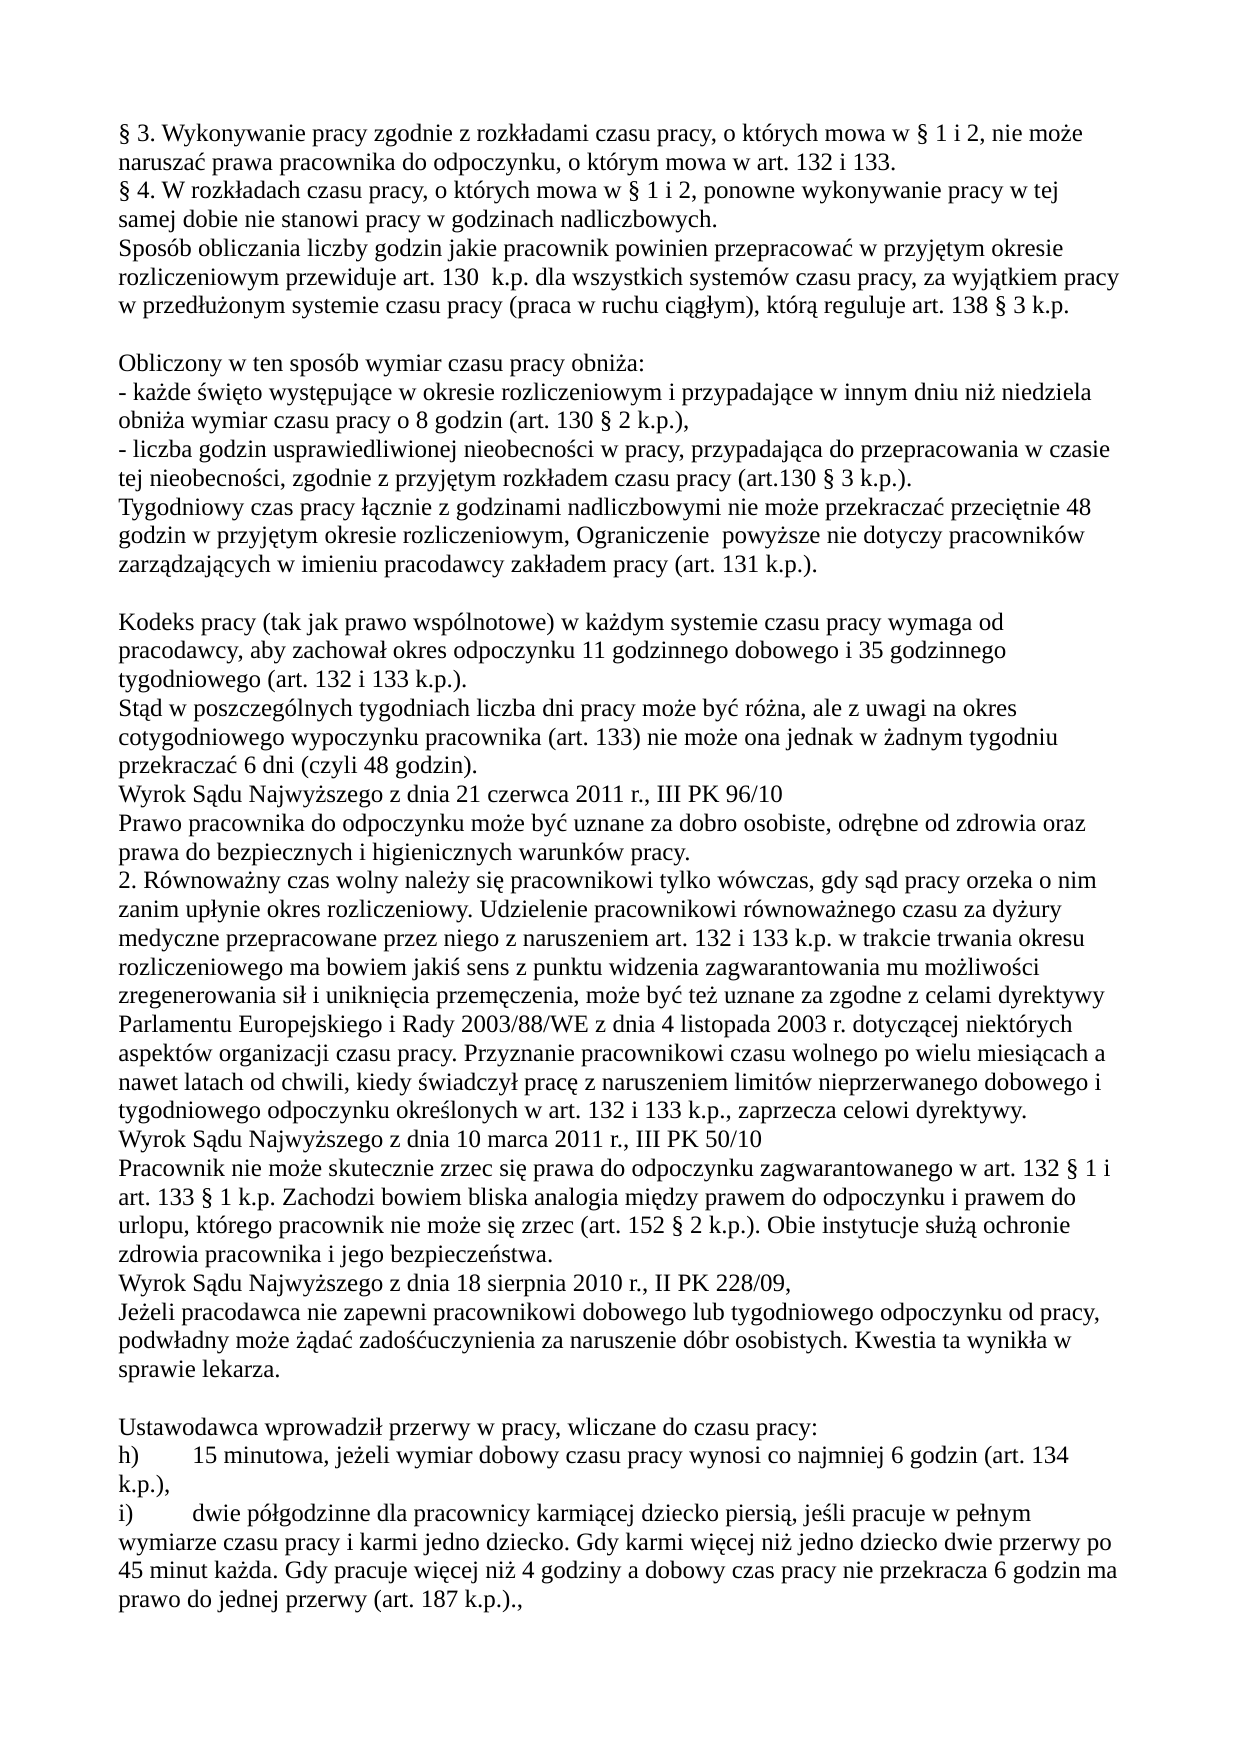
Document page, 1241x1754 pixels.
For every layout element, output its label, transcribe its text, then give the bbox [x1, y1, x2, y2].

text Sposób obliczania liczby godzin jakie pracownik powinien przepracować w przyjętym okresie rozliczeniowym przewiduje art. 130 k.p. dla wszystkich systemów czasu pracy, za wyjątkiem pracy w przedłużonym systemie czasu pracy (praca w ruchu ciągłym), którą reguluje art. 138 § 3 k.p. [118, 233, 1122, 319]
text Kodeks pracy (tak jak prawo wspólnotowe) w każdym systemie czasu pracy wymaga od pracodawcy, aby zachował okres odpoczynku 11 godzinnego dobowego i 35 godzinnego tygodniowego (art. 132 i 133 k.p.). [118, 607, 1122, 693]
text Wyrok Sądu Najwyższego z dnia 18 sierpnia 2010 r., II PK 228/09, [118, 1268, 1122, 1297]
text Ustawodawca wprowadził przerwy w pracy, wliczane do czasu pracy: [118, 1412, 1122, 1441]
text 2. Równoważny czas wolny należy się pracownikowi tylko wówczas, gdy sąd pracy orzeka o nim zanim upłynie okres rozliczeniowy. Udzielenie pracownikowi równoważnego czasu za dyżury medyczne przepracowane przez niego z naruszeniem art. 132 i 133 k.p. w trakcie trwania okresu rozliczeniowego ma bowiem jakiś sens z punktu widzenia zagwarantowania mu możliwości zregenerowania sił i uniknięcia przemęczenia, może być też uznane za zgodne z celami dyrektywy Parlamentu Europejskiego i Rady 2003/88/WE z dnia 4 listopada 2003 r. dotyczącej niektórych aspektów organizacji czasu pracy. Przyznanie pracownikowi czasu wolnego po wielu miesiącach a nawet latach od chwili, kiedy świadczył pracę z naruszeniem limitów nieprzerwanego dobowego i tygodniowego odpoczynku określonych w art. 132 i 133 k.p., zaprzecza celowi dyrektywy. [118, 866, 1122, 1124]
text Jeżeli pracodawca nie zapewni pracownikowi dobowego lub tygodniowego odpoczynku od pracy, podwładny może żądać zadośćuczynienia za naruszenie dóbr osobistych. Kwestia ta wynikła w sprawie lekarza. [118, 1297, 1122, 1383]
text § 4. W rozkładach czasu pracy, o których mowa w § 1 i 2, ponowne wykonywanie pracy w tej samej dobie nie stanowi pracy w godzinach nadliczbowych. [118, 176, 1122, 233]
text Stąd w poszczególnych tygodniach liczba dni pracy może być różna, ale z uwagi na okres cotygodniowego wypoczynku pracownika (art. 133) nie może ona jednak w żadnym tygodniu przekraczać 6 dni (czyli 48 godzin). [118, 693, 1122, 779]
text Wyrok Sądu Najwyższego z dnia 21 czerwca 2011 r., III PK 96/10 [118, 779, 1122, 808]
text Obliczony w ten sposób wymiar czasu pracy obniża: [118, 348, 1122, 377]
text - każde święto występujące w okresie rozliczeniowym i przypadające w innym dniu niż niedziela obniża wymiar czasu pracy o 8 godzin (art. 130 § 2 k.p.), [118, 377, 1122, 434]
text Wyrok Sądu Najwyższego z dnia 10 marca 2011 r., III PK 50/10 [118, 1124, 1122, 1153]
text Pracownik nie może skutecznie zrzec się prawa do odpoczynku zagwarantowanego w art. 132 § 1 i art. 133 § 1 k.p. Zachodzi bowiem bliska analogia między prawem do odpoczynku i prawem do urlopu, którego pracownik nie może się zrzec (art. 152 § 2 k.p.). Obie instytucje służą ochronie zdrowia pracownika i jego bezpieczeństwa. [118, 1153, 1122, 1268]
text Tygodniowy czas pracy łącznie z godzinami nadliczbowymi nie może przekraczać przeciętnie 48 godzin w przyjętym okresie rozliczeniowym, Ograniczenie powyższe nie dotyczy pracowników zarządzających w imieniu pracodawcy zakładem pracy (art. 131 k.p.). [118, 492, 1122, 578]
text h) 15 minutowa, jeżeli wymiar dobowy czasu pracy wynosi co najmniej 6 godzin (art. 134 k.p.), [118, 1441, 1122, 1498]
text - liczba godzin usprawiedliwionej nieobecności w pracy, przypadająca do przepracowania w czasie tej nieobecności, zgodnie z przyjętym rozkładem czasu pracy (art.130 § 3 k.p.). [118, 434, 1122, 492]
text i) dwie półgodzinne dla pracownicy karmiącej dziecko piersią, jeśli pracuje w pełnym wymiarze czasu pracy i karmi jedno dziecko. Gdy karmi więcej niż jedno dziecko dwie przerwy po 45 minut każda. Gdy pracuje więcej niż 4 godziny a dobowy czas pracy nie przekracza 6 godzin ma prawo do jednej przerwy (art. 187 k.p.)., [118, 1498, 1122, 1613]
text Prawo pracownika do odpoczynku może być uznane za dobro osobiste, odrębne od zdrowia oraz prawa do bezpiecznych i higienicznych warunków pracy. [118, 808, 1122, 866]
text § 3. Wykonywanie pracy zgodnie z rozkładami czasu pracy, o których mowa w § 1 i 2, nie może naruszać prawa pracownika do odpoczynku, o którym mowa w art. 132 i 133. [118, 118, 1122, 176]
